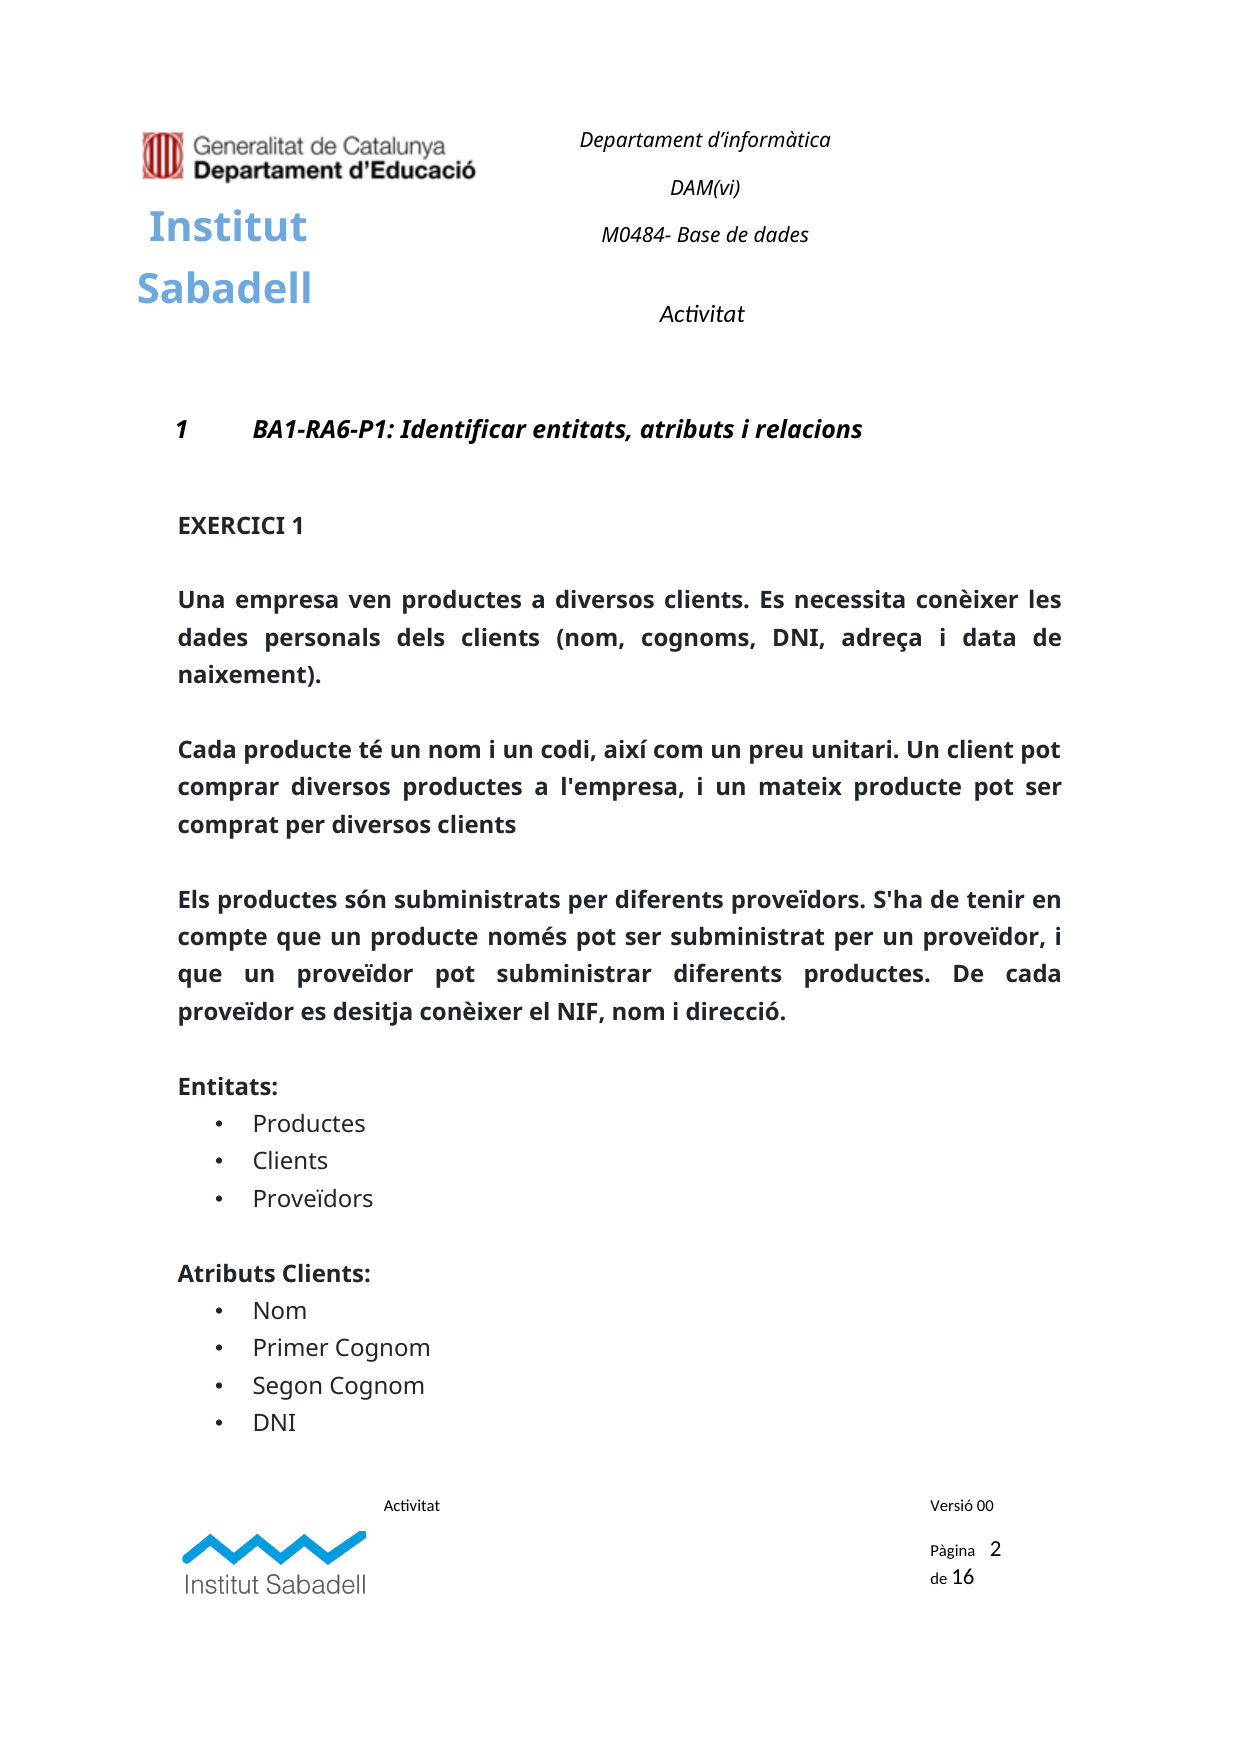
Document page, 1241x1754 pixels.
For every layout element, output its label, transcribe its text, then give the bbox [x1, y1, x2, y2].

text Una empresa ven productes a diversos clients. Es necessita conèixer les dades personals dels clients (nom, cognoms, DNI, adreça i data de naixement). [177, 583, 1063, 691]
list Nom [215, 1294, 1063, 1326]
picture [135, 126, 490, 193]
text Entitats: [177, 1069, 1063, 1102]
subtitle BA1-RA6-P1: Identificar entitats, atributs i relacions [174, 411, 1063, 446]
list Segon Cognom [215, 1368, 1063, 1401]
text EXERCICI 1 [177, 508, 1063, 541]
list Proveïdors [215, 1182, 1063, 1214]
list DNI [215, 1406, 1063, 1438]
text Atributs Clients: [177, 1256, 1063, 1289]
picture [182, 1539, 367, 1600]
text Els productes són subministrats per diferents proveïdors. S'ha de tenir en compte que un producte només pot ser subministrat per un proveïdor, i que un proveïdor pot subministrar diferents productes. De cada proveïdor es desitja conèixer el NIF, nom i direcció. [177, 882, 1063, 1027]
list Productes [215, 1107, 1063, 1139]
list Clients [215, 1144, 1063, 1177]
picture [182, 1531, 357, 1555]
list Primer Cognom [215, 1331, 1063, 1364]
text Cada producte té un nom i un codi, així com un preu unitari. Un client pot comprar diversos productes a l'empresa, i un mateix producte pot ser comprat per diversos clients [177, 733, 1063, 840]
